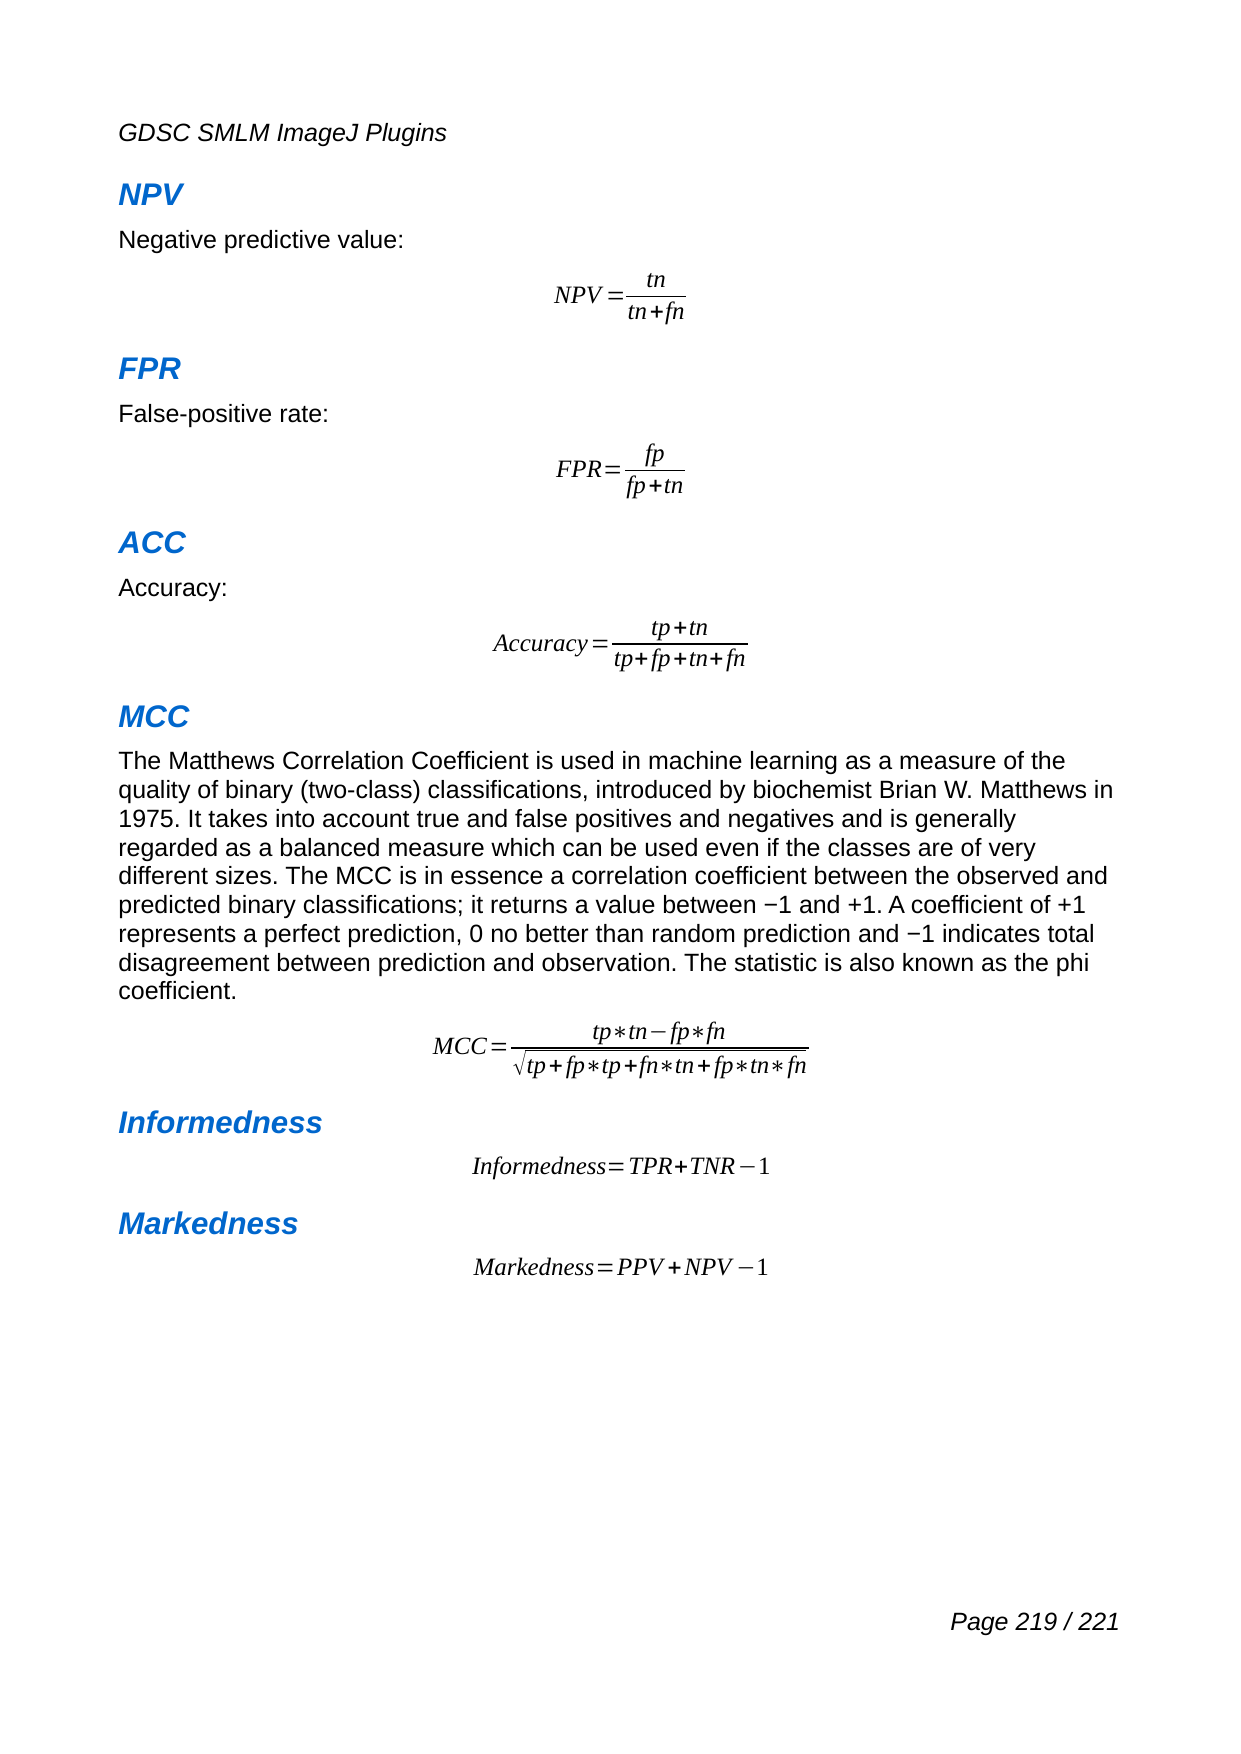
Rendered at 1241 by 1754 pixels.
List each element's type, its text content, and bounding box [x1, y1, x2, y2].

subtitle Informedness [118, 1104, 1122, 1140]
subtitle NPV [118, 176, 1122, 212]
subtitle FPR [118, 350, 1122, 386]
subtitle Markedness [118, 1205, 1122, 1241]
subtitle ACC [118, 524, 1122, 560]
text The Matthews Correlation Coefficient is used in machine learning as a measure of the quality of binary (two-class) classifications, introduced by biochemist Brian W. Matthews in 1975. It takes into account true and false positives and negatives and is generally regarded as a balanced measure which can be used even if the classes are of very different sizes. The MCC is in essence a correlation coefficient between the observed and predicted binary classifications; it returns a value between −1 and +1. A coefficient of +1 represents a perfect prediction, 0 no better than random prediction and −1 indicates total disagreement between prediction and observation. The statistic is also known as the phi coefficient. [118, 746, 1122, 1005]
text False-positive rate: [118, 399, 1122, 427]
text Negative predictive value: [118, 225, 1122, 253]
subtitle MCC [118, 698, 1122, 734]
text Accuracy: [118, 572, 1122, 601]
